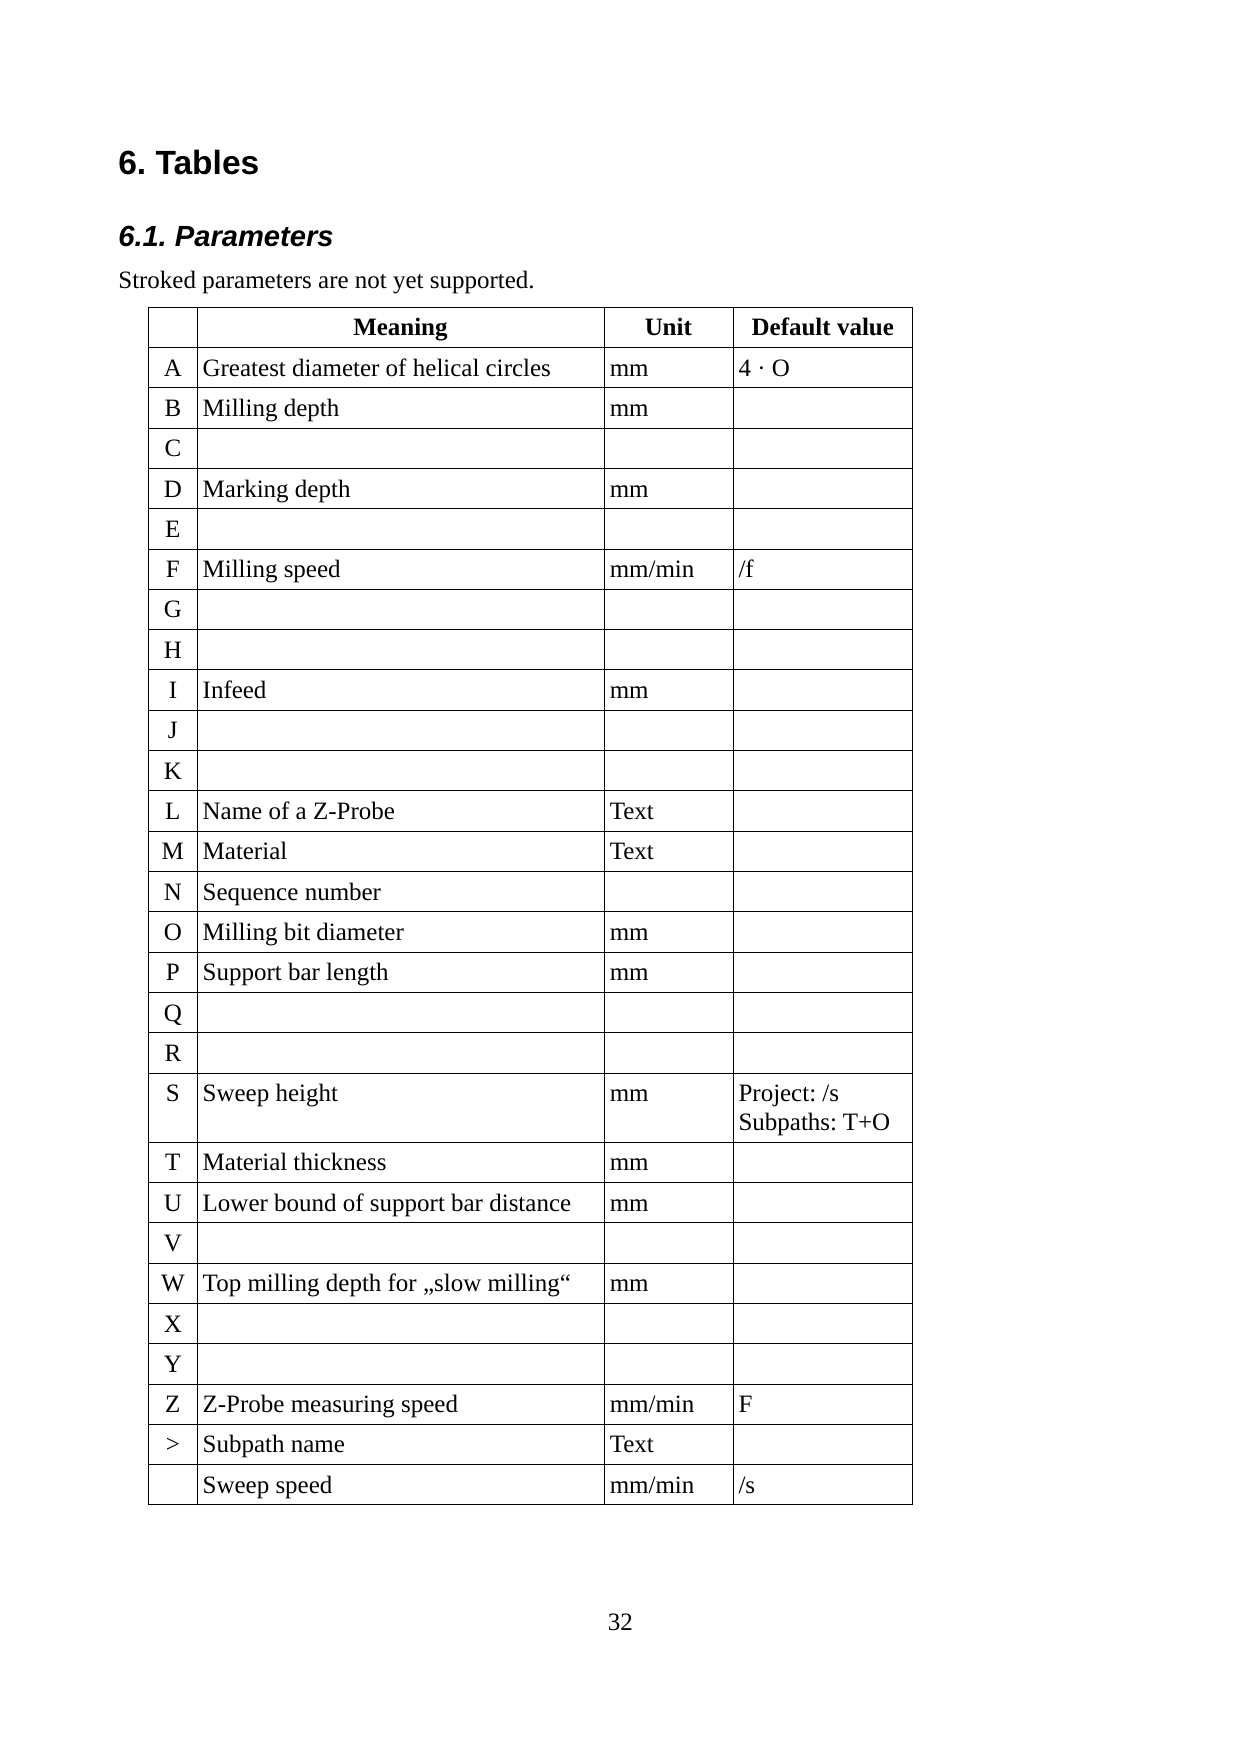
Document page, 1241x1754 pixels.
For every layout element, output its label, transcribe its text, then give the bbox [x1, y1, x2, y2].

table_cell [605, 630, 733, 669]
table_cell N [149, 872, 197, 911]
table_cell 4 · O [734, 348, 912, 387]
table_cell [734, 872, 912, 911]
table_cell A [149, 348, 197, 387]
table_cell Material [198, 832, 604, 871]
table_cell C [149, 429, 197, 468]
table_cell mm/min [605, 550, 733, 589]
table_cell [734, 590, 912, 629]
table_cell [734, 1223, 912, 1262]
table_cell [605, 590, 733, 629]
table_cell I [149, 670, 197, 710]
table_cell [605, 509, 733, 548]
table_cell [734, 912, 912, 952]
table_cell Top milling depth for „slow milling“ [198, 1264, 604, 1303]
table_cell [734, 953, 912, 992]
table_cell [734, 1033, 912, 1072]
table_cell [605, 872, 733, 911]
table_cell S [149, 1074, 197, 1142]
table_cell mm [605, 1074, 733, 1142]
table_cell [734, 670, 912, 710]
table_cell /s [734, 1465, 912, 1504]
table_cell [734, 469, 912, 508]
table_cell Material thickness [198, 1143, 604, 1182]
table_cell Infeed [198, 670, 604, 710]
table_cell J [149, 711, 197, 750]
table_cell [734, 1183, 912, 1222]
table_cell E [149, 509, 197, 548]
table_cell Marking depth [198, 469, 604, 508]
table_cell [605, 429, 733, 468]
text Stroked parameters are not yet supported. [118, 265, 1122, 294]
subtitle 6. Tables [118, 143, 1122, 182]
table_cell [734, 791, 912, 831]
table_cell [198, 1223, 604, 1262]
table_cell mm [605, 469, 733, 508]
table_cell Sweep speed [198, 1465, 604, 1504]
table_cell [198, 1033, 604, 1072]
table_cell mm [605, 670, 733, 710]
subtitle 6.1. Parameters [118, 219, 1122, 253]
table_cell M [149, 832, 197, 871]
table_cell [734, 1304, 912, 1343]
table_cell B [149, 388, 197, 427]
table_cell [734, 711, 912, 750]
table_cell mm [605, 1143, 733, 1182]
table_cell [198, 1344, 604, 1383]
table_cell [198, 751, 604, 790]
table_cell [734, 1344, 912, 1383]
table_header Unit [605, 308, 733, 347]
table_cell [734, 429, 912, 468]
table_cell Sequence number [198, 872, 604, 911]
table_cell [198, 711, 604, 750]
table_cell Z [149, 1385, 197, 1424]
table_cell D [149, 469, 197, 508]
table_cell X [149, 1304, 197, 1343]
table_header Default value [734, 308, 912, 347]
table_header Meaning [198, 308, 604, 347]
table_cell [734, 630, 912, 669]
table_cell Milling bit diameter [198, 912, 604, 952]
table_cell > [149, 1425, 197, 1464]
table_cell [605, 751, 733, 790]
table_cell Z-Probe measuring speed [198, 1385, 604, 1424]
table_cell [734, 1143, 912, 1182]
table_cell F [734, 1385, 912, 1424]
table_cell [605, 1223, 733, 1262]
table_cell Subpath name [198, 1425, 604, 1464]
table_cell H [149, 630, 197, 669]
table_cell [605, 711, 733, 750]
table_cell K [149, 751, 197, 790]
table_cell R [149, 1033, 197, 1072]
table_cell L [149, 791, 197, 831]
table_cell [605, 1304, 733, 1343]
table_cell Greatest diameter of helical circles [198, 348, 604, 387]
table_cell P [149, 953, 197, 992]
table_cell mm [605, 912, 733, 952]
table_cell /f [734, 550, 912, 589]
table_cell [149, 1465, 197, 1504]
table_cell mm/min [605, 1465, 733, 1504]
table_cell Text [605, 832, 733, 871]
table_cell mm [605, 388, 733, 427]
table_cell [198, 429, 604, 468]
table_cell [734, 751, 912, 790]
table_cell [605, 1033, 733, 1072]
table_cell [734, 993, 912, 1032]
table_cell Y [149, 1344, 197, 1383]
table_cell F [149, 550, 197, 589]
table_cell Milling depth [198, 388, 604, 427]
table_cell mm [605, 1264, 733, 1303]
table_cell [605, 1344, 733, 1383]
table_cell O [149, 912, 197, 952]
table_cell Text [605, 791, 733, 831]
table_cell Sweep height [198, 1074, 604, 1142]
table_cell [734, 832, 912, 871]
table_cell Project: /s Subpaths: T+O [734, 1074, 912, 1142]
table_cell V [149, 1223, 197, 1262]
table_cell Support bar length [198, 953, 604, 992]
table_cell mm [605, 1183, 733, 1222]
table_cell mm [605, 348, 733, 387]
table_cell [734, 509, 912, 548]
table_header [149, 308, 197, 347]
table_cell mm [605, 953, 733, 992]
table_cell [198, 1304, 604, 1343]
table_cell mm/min [605, 1385, 733, 1424]
table_cell [734, 388, 912, 427]
table_cell Lower bound of support bar distance [198, 1183, 604, 1222]
table_cell T [149, 1143, 197, 1182]
table_cell Q [149, 993, 197, 1032]
table_cell Milling speed [198, 550, 604, 589]
table_cell [734, 1425, 912, 1464]
table_cell G [149, 590, 197, 629]
table_cell Name of a Z-Probe [198, 791, 604, 831]
table_cell [734, 1264, 912, 1303]
table_cell [605, 993, 733, 1032]
table_cell Text [605, 1425, 733, 1464]
table_cell [198, 590, 604, 629]
table_cell W [149, 1264, 197, 1303]
table_cell U [149, 1183, 197, 1222]
table_cell [198, 993, 604, 1032]
table_cell [198, 630, 604, 669]
table_cell [198, 509, 604, 548]
